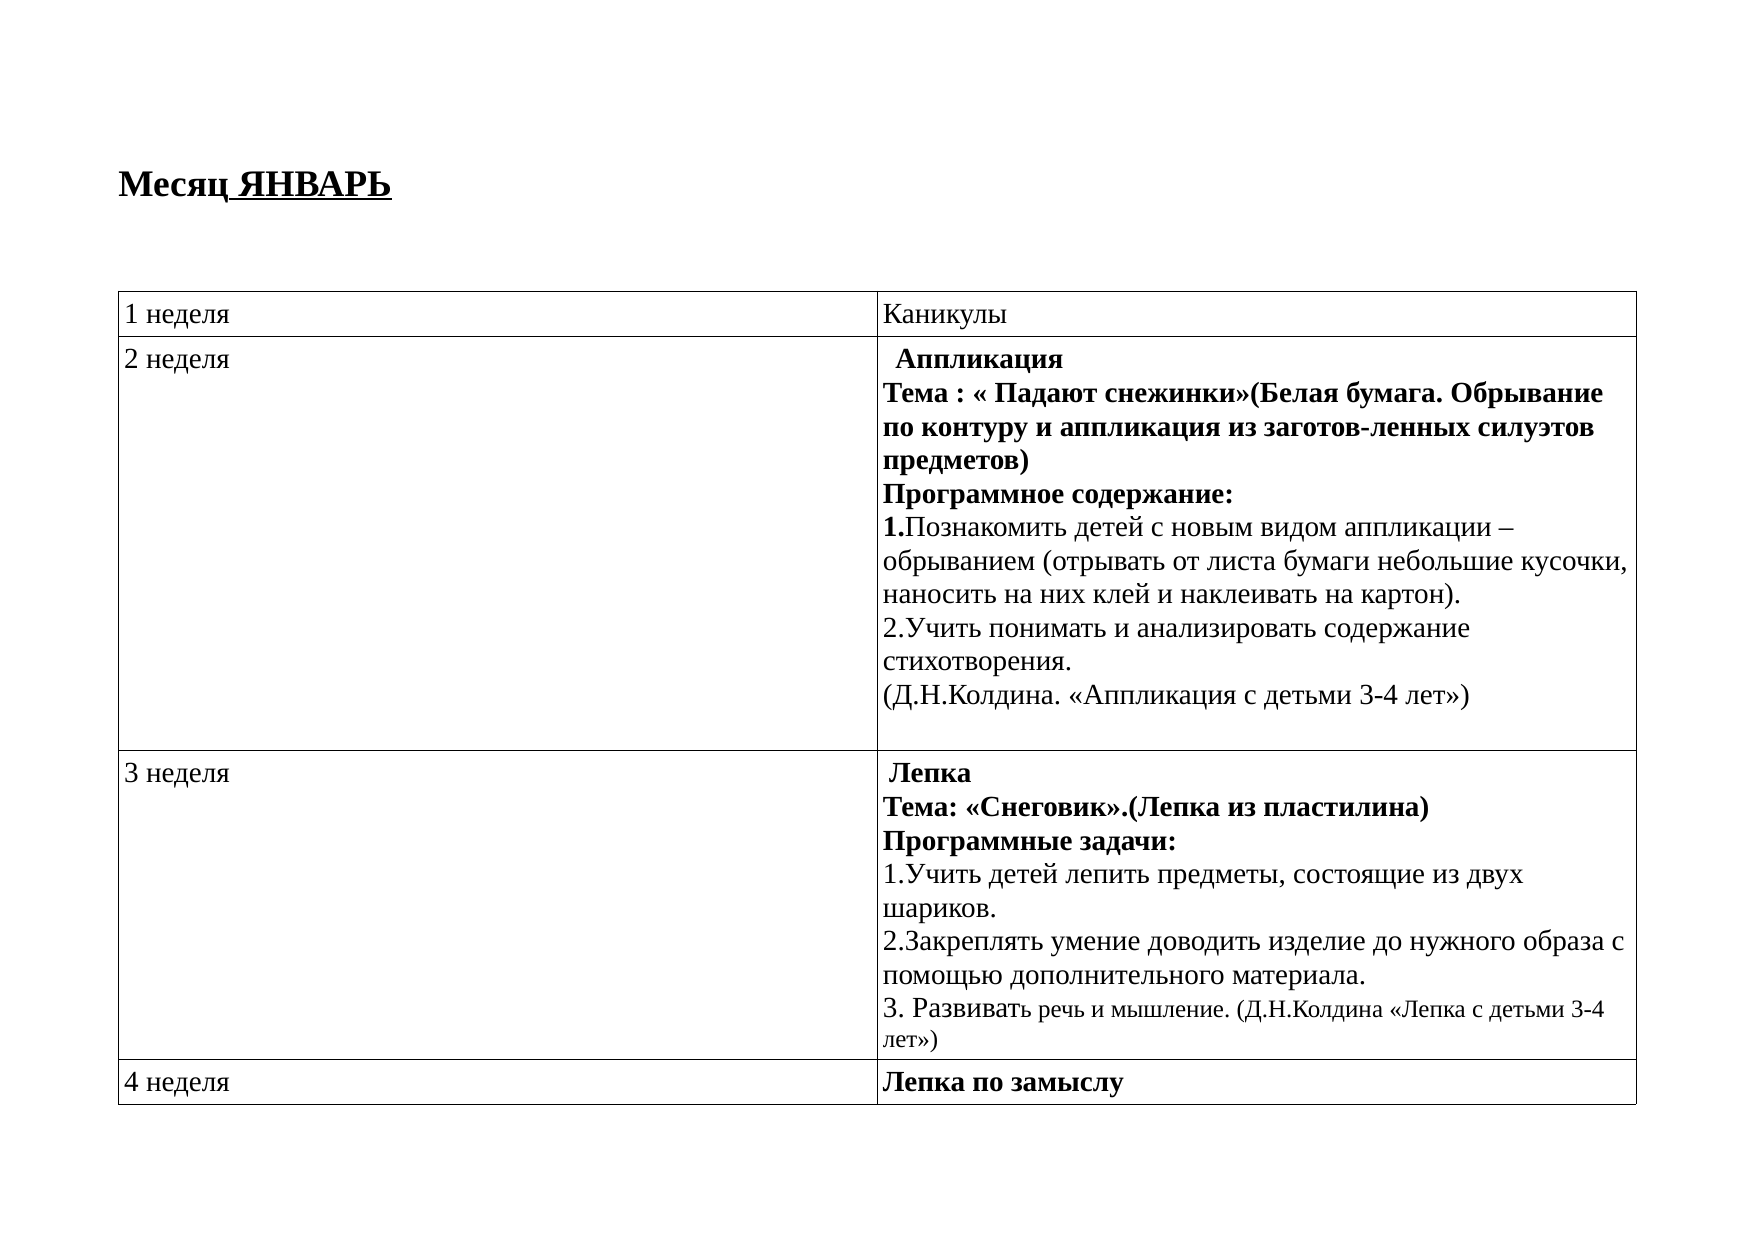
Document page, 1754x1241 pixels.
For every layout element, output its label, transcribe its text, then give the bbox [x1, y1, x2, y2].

table_cell Лепка Тема: «Снеговик».(Лепка из пластилина) Программные задачи: 1.Учить детей лепить предметы, состоящие из двух шариков. 2.Закреплять умение доводить изделие до нужного образа с помощью дополнительного материала. 3. Развивать речь и мышление. (Д.Н.Колдина «Лепка с детьми 3-4 лет») [878, 751, 1636, 1058]
table_header 1 неделя [119, 292, 877, 336]
table_cell 3 неделя [119, 751, 877, 1058]
table_cell Аппликация Тема : « Падают снежинки»(Белая бумага. Обрывание по контуру и аппликация из заготов-ленных силуэтов предметов) Программное содержание: 1.Познакомить детей с новым видом аппликации – обрыванием (отрывать от листа бумаги небольшие кусочки, наносить на них клей и наклеивать на картон). 2.Учить понимать и анализировать содержание стихотворения. (Д.Н.Колдина. «Аппликация с детьми 3-4 лет») [878, 337, 1636, 750]
table_header Каникулы [878, 292, 1636, 336]
table_cell 2 неделя [119, 337, 877, 750]
table_cell 4 неделя [119, 1060, 877, 1103]
text Месяц ЯНВАРЬ [118, 161, 1636, 204]
table_cell Лепка по замыслу [878, 1060, 1636, 1103]
